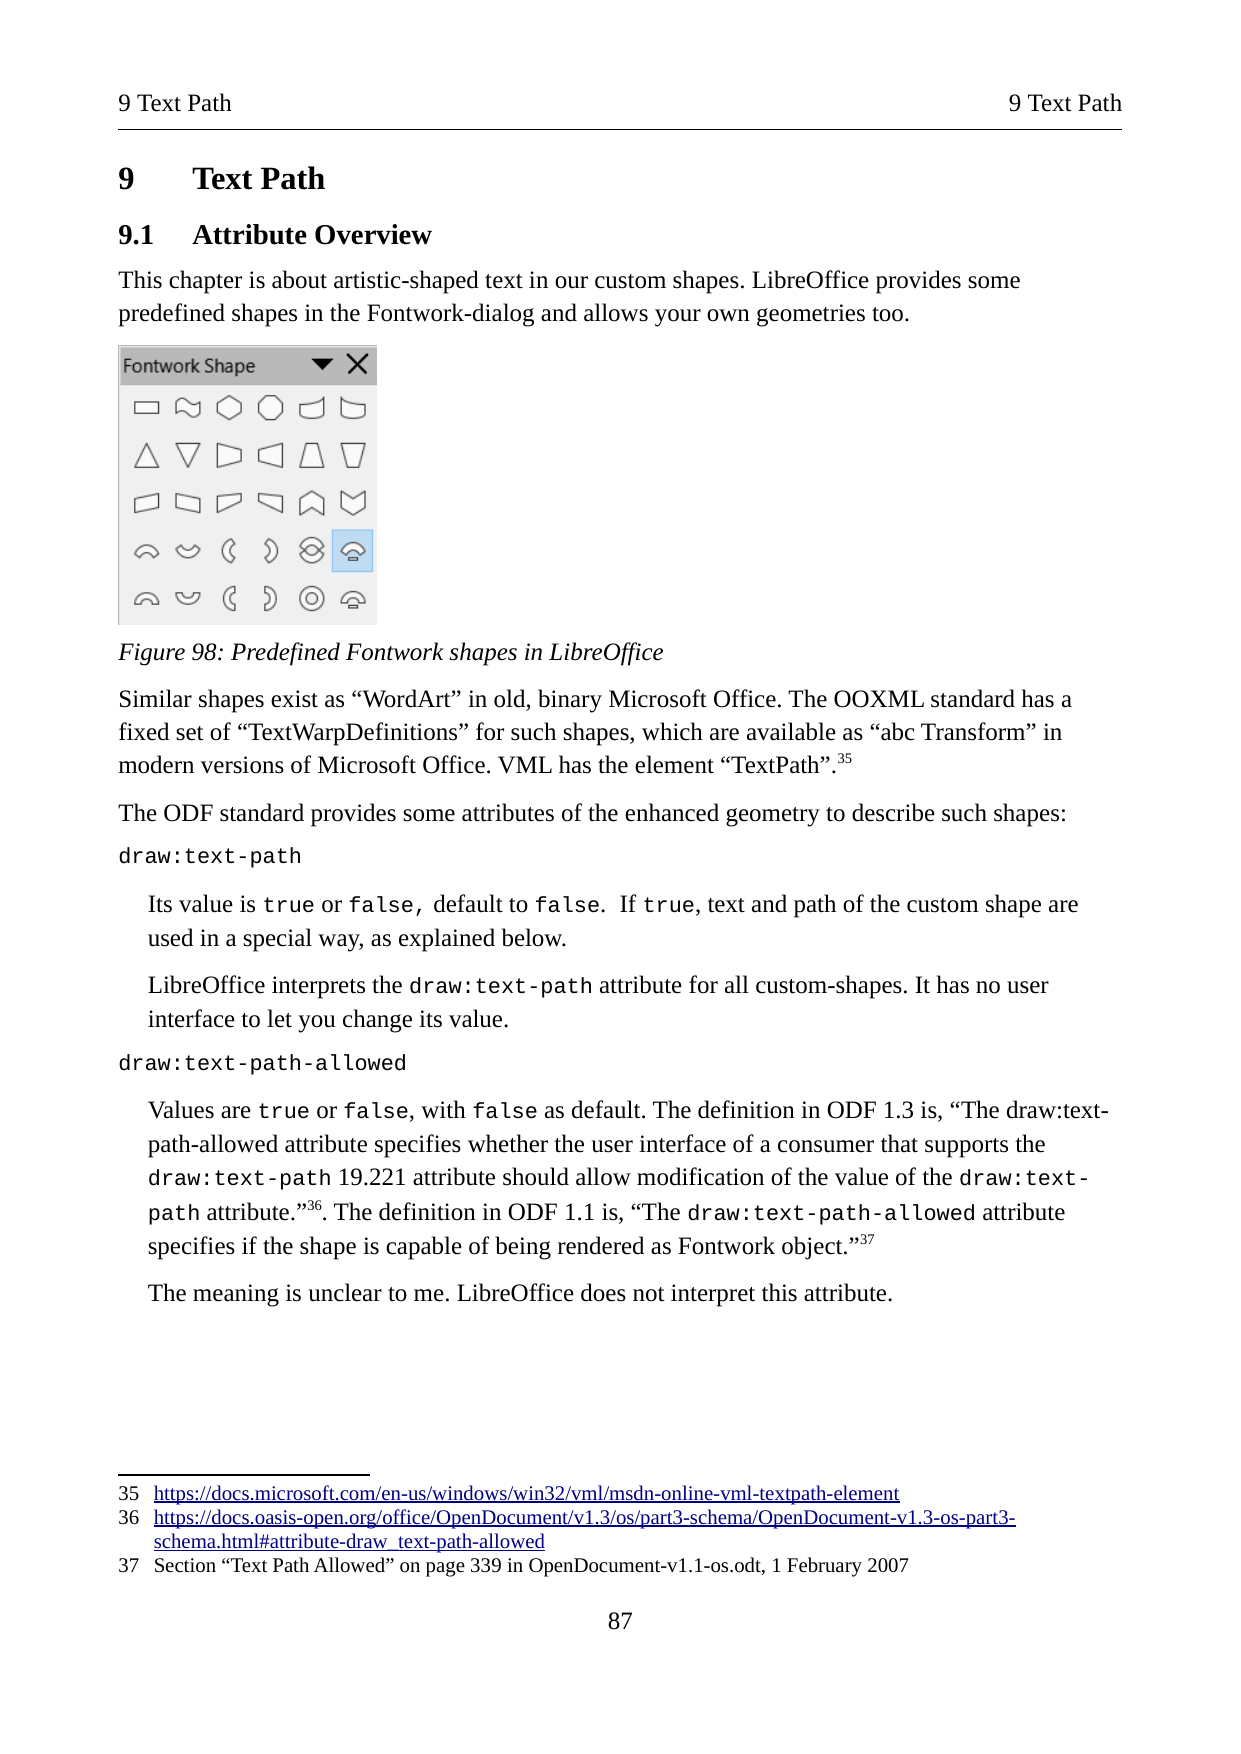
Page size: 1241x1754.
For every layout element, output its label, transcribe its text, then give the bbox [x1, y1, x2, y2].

subtitle Text Path [118, 159, 1122, 196]
text The meaning is unclear to me. LibreOffice does not interpret this attribute. [148, 1278, 1122, 1307]
text draw:text-path-allowed [118, 1052, 1122, 1077]
text Similar shapes exist as “WordArt” in old, binary Microsoft Office. The OOXML standard has a fixed set of “TextWarpDefinitions” for such shapes, which are available as “abc Transform” in modern versions of Microsoft Office. VML has the element “TextPath”. [118, 684, 1122, 779]
text The ODF standard provides some attributes of the enhanced geometry to describe such shapes: [118, 798, 1122, 827]
text https://docs.oasis-open.org/office/OpenDocument/v1.3/os/part3-schema/OpenDocument-v1.3-os-part3-schema.html#attribute-draw_text-path-allowed [118, 1505, 1122, 1553]
subtitle Attribute Overview [118, 217, 1122, 250]
text Section “Text Path Allowed” on page 339 in OpenDocument-v1.1-os.odt, 1 February 2007 [118, 1553, 1122, 1577]
text Its value is true or false, default to false. If true, text and path of the custom shape are used in a special way, as explained below. [148, 889, 1122, 952]
text LibreOffice interprets the draw:text-path attribute for all custom-shapes. It has no user interface to let you change its value. [148, 970, 1122, 1033]
text draw:text-path [118, 846, 1122, 870]
text https://docs.microsoft.com/en-us/windows/win32/vml/msdn-online-vml-textpath-element [118, 1481, 1122, 1505]
text Figure 98: Predefined Fontwork shapes in LibreOffice [118, 637, 938, 666]
text Values are true or false, with false as default. The definition in ODF 1.3 is, “The draw:text-path-allowed attribute specifies whether the user interface of a consumer that supports the draw:text-path 19.221 attribute should allow modification of the value of the draw:text-path attribute.”. The definition in ODF 1.1 is, “The draw:text-path-allowed attribute specifies if the shape is capable of being rendered as Fontwork object.” [148, 1095, 1122, 1259]
picture [118, 345, 377, 625]
text This chapter is about artistic-shaped text in our custom shapes. LibreOffice provides some predefined shapes in the Fontwork-dialog and allows your own geometries too. [118, 265, 1122, 327]
